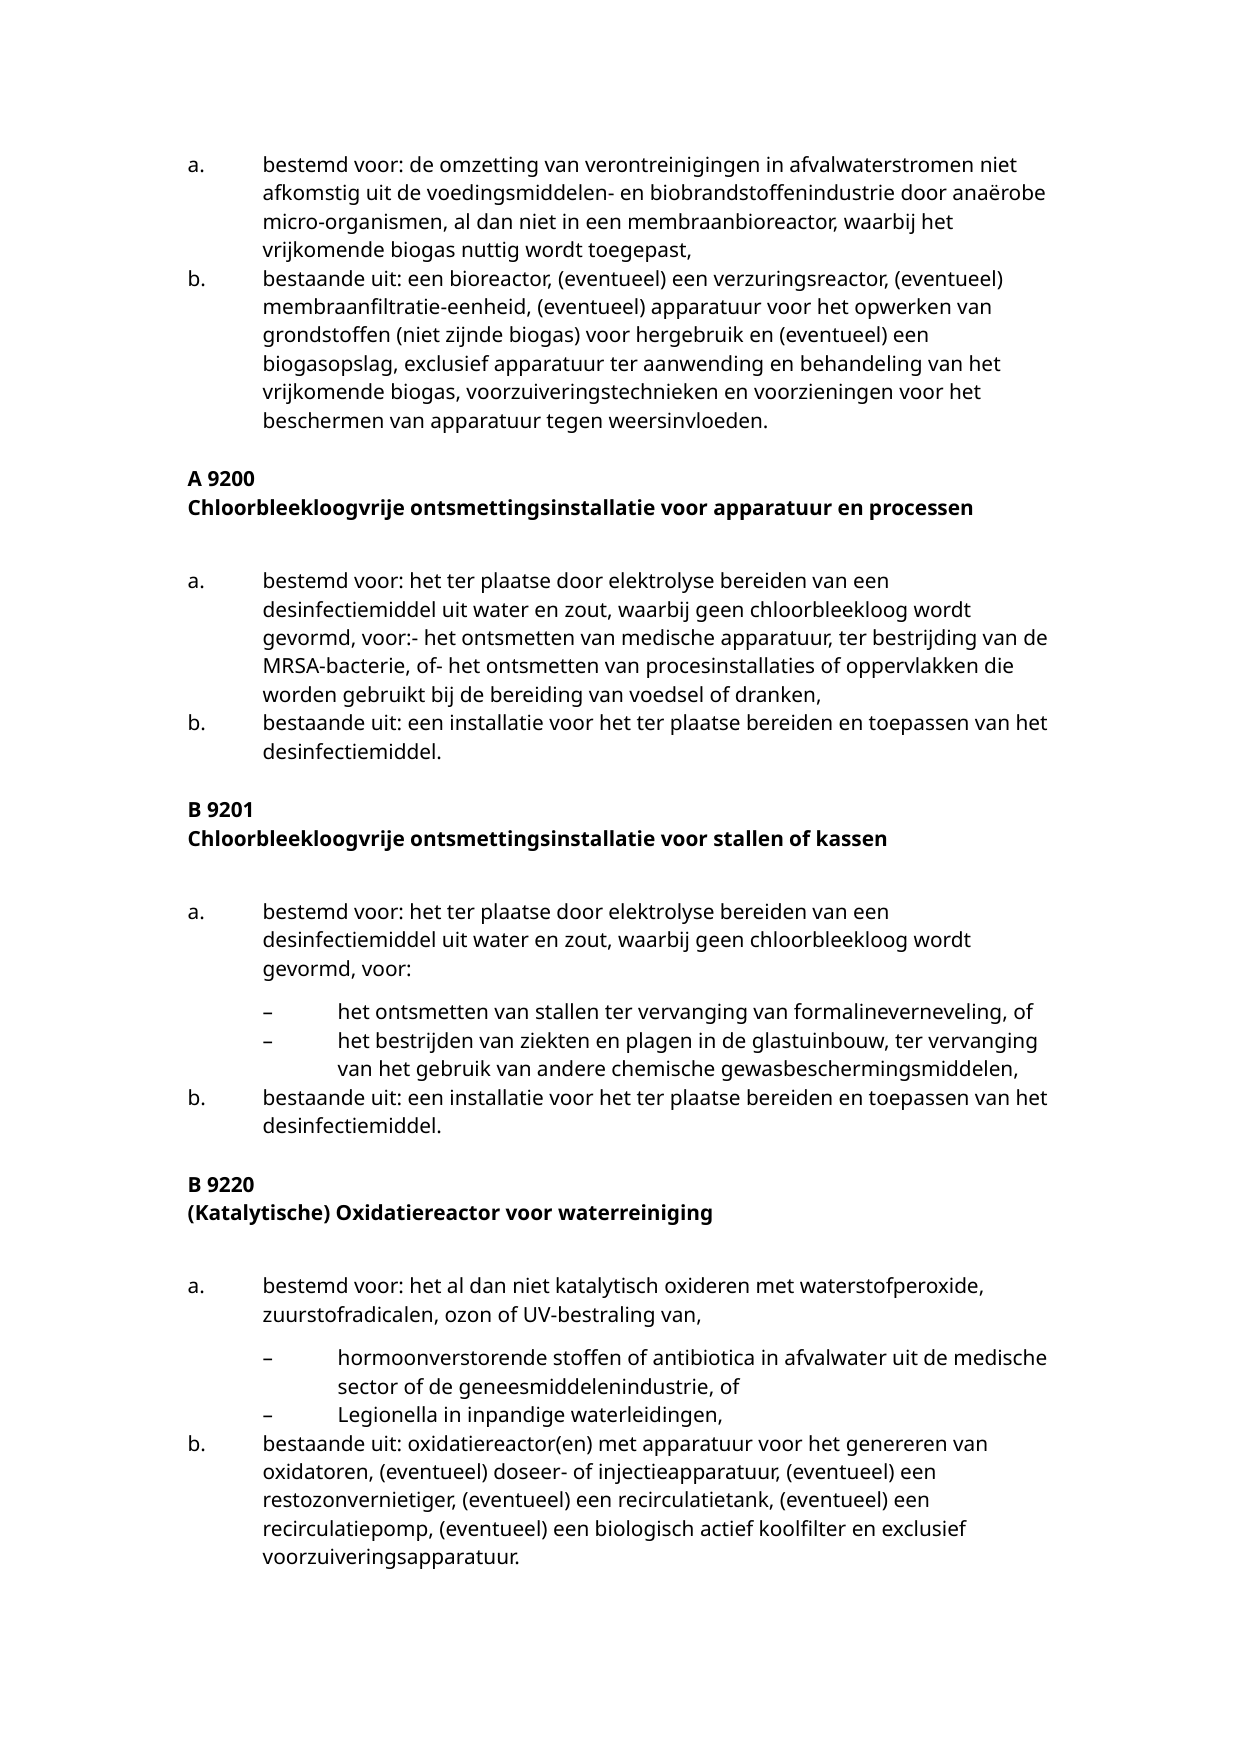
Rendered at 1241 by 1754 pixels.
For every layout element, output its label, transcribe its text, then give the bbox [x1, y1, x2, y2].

list het ontsmetten van stallen ter vervanging van formalineverneveling, of [262, 997, 1053, 1026]
text (Katalytische) Oxidatiereactor voor waterreiniging [187, 1198, 1053, 1227]
list bestaande uit: een bioreactor, (eventueel) een verzuringsreactor, (eventueel) membraanfiltratie-eenheid, (eventueel) apparatuur voor het opwerken van grondstoffen (niet zijnde biogas) voor hergebruik en (eventueel) een biogasopslag, exclusief apparatuur ter aanwending en behandeling van het vrijkomende biogas, voorzuiveringstechnieken en voorzieningen voor het beschermen van apparatuur tegen weersinvloeden. [187, 264, 1053, 434]
text A 9200 [187, 464, 1053, 493]
text Chloorbleekloogvrije ontsmettingsinstallatie voor apparatuur en processen [187, 493, 1053, 521]
list het bestrijden van ziekten en plagen in de glastuinbouw, ter vervanging van het gebruik van andere chemische gewasbeschermingsmiddelen, [262, 1026, 1053, 1083]
text B 9201 [187, 795, 1053, 824]
list bestemd voor: het al dan niet katalytisch oxideren met waterstofperoxide, zuurstofradicalen, ozon of UV-bestraling van, [187, 1272, 1053, 1328]
list bestaande uit: een installatie voor het ter plaatse bereiden en toepassen van het desinfectiemiddel. [187, 1083, 1053, 1140]
list bestemd voor: de omzetting van verontreinigingen in afvalwaterstromen niet afkomstig uit de voedingsmiddelen- en biobrandstoffenindustrie door anaërobe micro-organismen, al dan niet in een membraanbioreactor, waarbij het vrijkomende biogas nuttig wordt toegepast, [187, 150, 1053, 264]
list bestemd voor: het ter plaatse door elektrolyse bereiden van een desinfectiemiddel uit water en zout, waarbij geen chloorbleekloog wordt gevormd, voor:- het ontsmetten van medische apparatuur, ter bestrijding van de MRSA-bacterie, of- het ontsmetten van procesinstallaties of oppervlakken die worden gebruikt bij de bereiding van voedsel of dranken, [187, 566, 1053, 708]
list bestaande uit: een installatie voor het ter plaatse bereiden en toepassen van het desinfectiemiddel. [187, 708, 1053, 765]
list hormoonverstorende stoffen of antibiotica in afvalwater uit de medische sector of de geneesmiddelenindustrie, of [262, 1343, 1053, 1400]
list bestemd voor: het ter plaatse door elektrolyse bereiden van een desinfectiemiddel uit water en zout, waarbij geen chloorbleekloog wordt gevormd, voor: [187, 897, 1053, 982]
list bestaande uit: oxidatiereactor(en) met apparatuur voor het genereren van oxidatoren, (eventueel) doseer- of injectieapparatuur, (eventueel) een restozonvernietiger, (eventueel) een recirculatietank, (eventueel) een recirculatiepomp, (eventueel) een biologisch actief koolfilter en exclusief voorzuiveringsapparatuur. [187, 1429, 1053, 1571]
text Chloorbleekloogvrije ontsmettingsinstallatie voor stallen of kassen [187, 824, 1053, 852]
list Legionella in inpandige waterleidingen, [262, 1400, 1053, 1429]
text B 9220 [187, 1170, 1053, 1198]
